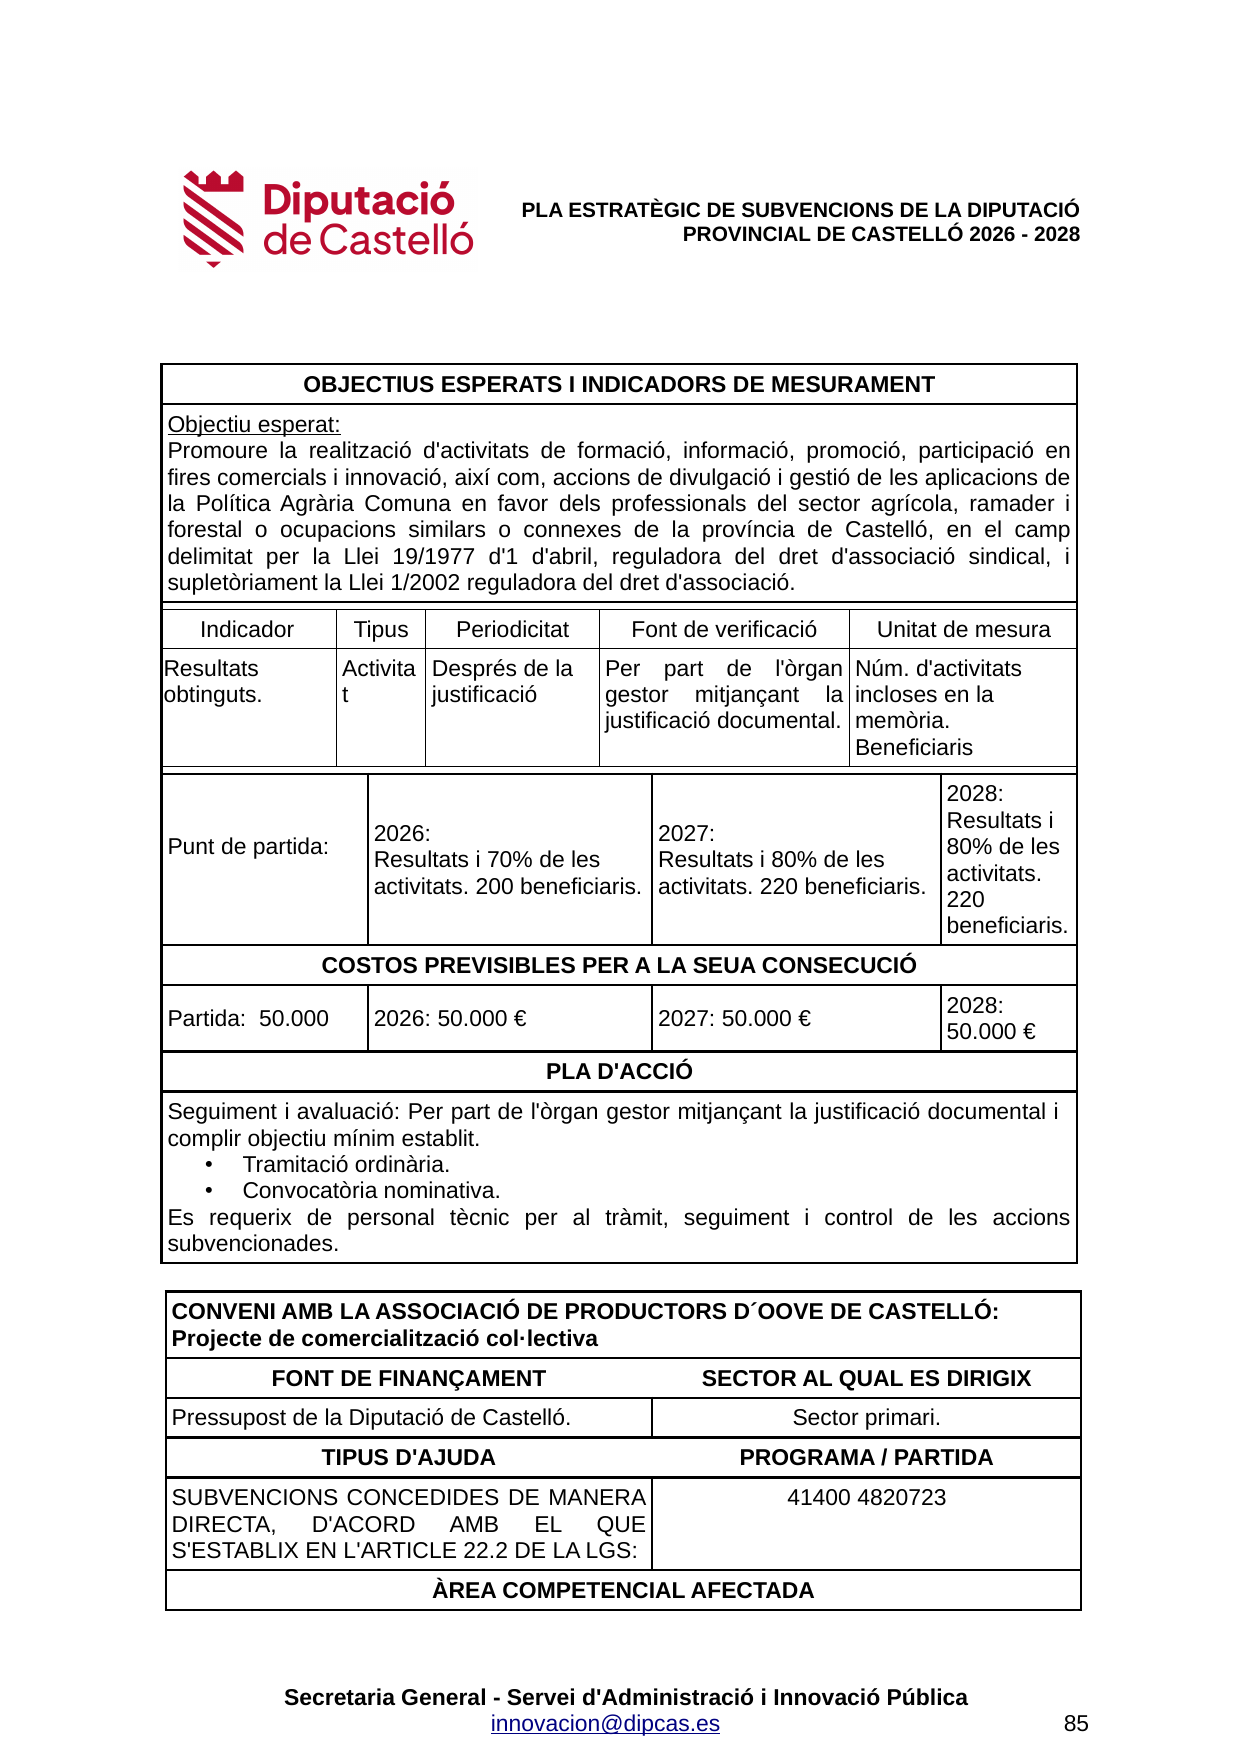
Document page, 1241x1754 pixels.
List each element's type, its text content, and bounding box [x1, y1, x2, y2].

table_cell Punt de partida: [163, 775, 367, 944]
table_cell FONT DE FINANÇAMENT [167, 1359, 652, 1397]
table_header CONVENI AMB LA ASSOCIACIÓ DE PRODUCTORS D´OOVE DE CASTELLÓ: Projecte de comercialització col·lectiva [167, 1293, 1080, 1357]
table_cell 2027: 50.000 € [653, 986, 940, 1050]
table_cell PLA D'ACCIÓ [163, 1053, 1076, 1090]
table_header Tipus [337, 610, 425, 648]
table_header Unitat de mesura [850, 610, 1076, 648]
table_cell 2028: Resultats i 80% de les activitats. 220 beneficiaris. [942, 775, 1076, 944]
table_cell Seguiment i avaluació: Per part de l'òrgan gestor mitjançant la justificació documental i complir objectiu mínim establit. Tramitació ordinària. Convocatòria nominativa. Es requerix de personal tècnic per al tràmit, seguiment i control de les accions subvencionades. [163, 1093, 1076, 1262]
table_cell PROGRAMA / PARTIDA [652, 1439, 1080, 1476]
table_cell 2027: Resultats i 80% de les activitats. 220 beneficiaris. [653, 775, 940, 944]
table_cell OBJECTIUS ESPERATS I INDICADORS DE MESURAMENT [163, 365, 1076, 403]
table_cell ÀREA COMPETENCIAL AFECTADA [167, 1571, 1080, 1609]
table_cell Objectiu esperat: Promoure la realització d'activitats de formació, informació, promoció, participació en fires comercials i innovació, així com, accions de divulgació i gestió de les aplicacions de la Política Agrària Comuna en favor dels professionals del sector agrícola, ramader i forestal o ocupacions similars o connexes de la província de Castelló, en el camp delimitat per la Llei 19/1977 d'1 d'abril, reguladora del dret d'associació sindical, i supletòriament la Llei 1/2002 reguladora del dret d'associació. [163, 405, 1076, 601]
table_cell Pressupost de la Diputació de Castelló. [167, 1399, 651, 1436]
picture [178, 167, 478, 272]
table_cell SUBVENCIONS CONCEDIDES DE MANERA DIRECTA, D'ACORD AMB EL QUE S'ESTABLIX EN L'ARTICLE 22.2 DE LA LGS: [167, 1479, 651, 1569]
table_cell [163, 603, 1076, 609]
table_cell Resultats obtinguts. [163, 649, 336, 766]
table_cell Núm. d'activitats incloses en la memòria. Beneficiaris [850, 649, 1076, 766]
table_cell 2026: 50.000 € [369, 986, 651, 1050]
table_header Font de verificació [600, 610, 849, 648]
table_header Periodicitat [426, 610, 599, 648]
table_cell 41400 4820723 [653, 1479, 1080, 1569]
table_cell Sector primari. [653, 1399, 1080, 1436]
table_cell SECTOR AL QUAL ES DIRIGIX [652, 1359, 1080, 1397]
table_header Indicador [163, 610, 336, 648]
table_cell [163, 767, 1076, 773]
table_cell 2028: 50.000 € [942, 986, 1076, 1050]
table_cell Per part de l'òrgan gestor mitjançant la justificació documental. [600, 649, 849, 766]
table_cell Partida: 50.000 [163, 986, 367, 1050]
table_cell Després de la justificació [426, 649, 599, 766]
table_cell TIPUS D'AJUDA [167, 1439, 652, 1476]
table_cell COSTOS PREVISIBLES PER A LA SEUA CONSECUCIÓ [163, 946, 1076, 984]
table_cell Activitat [337, 649, 425, 766]
table_cell 2026: Resultats i 70% de les activitats. 200 beneficiaris. [369, 775, 651, 944]
